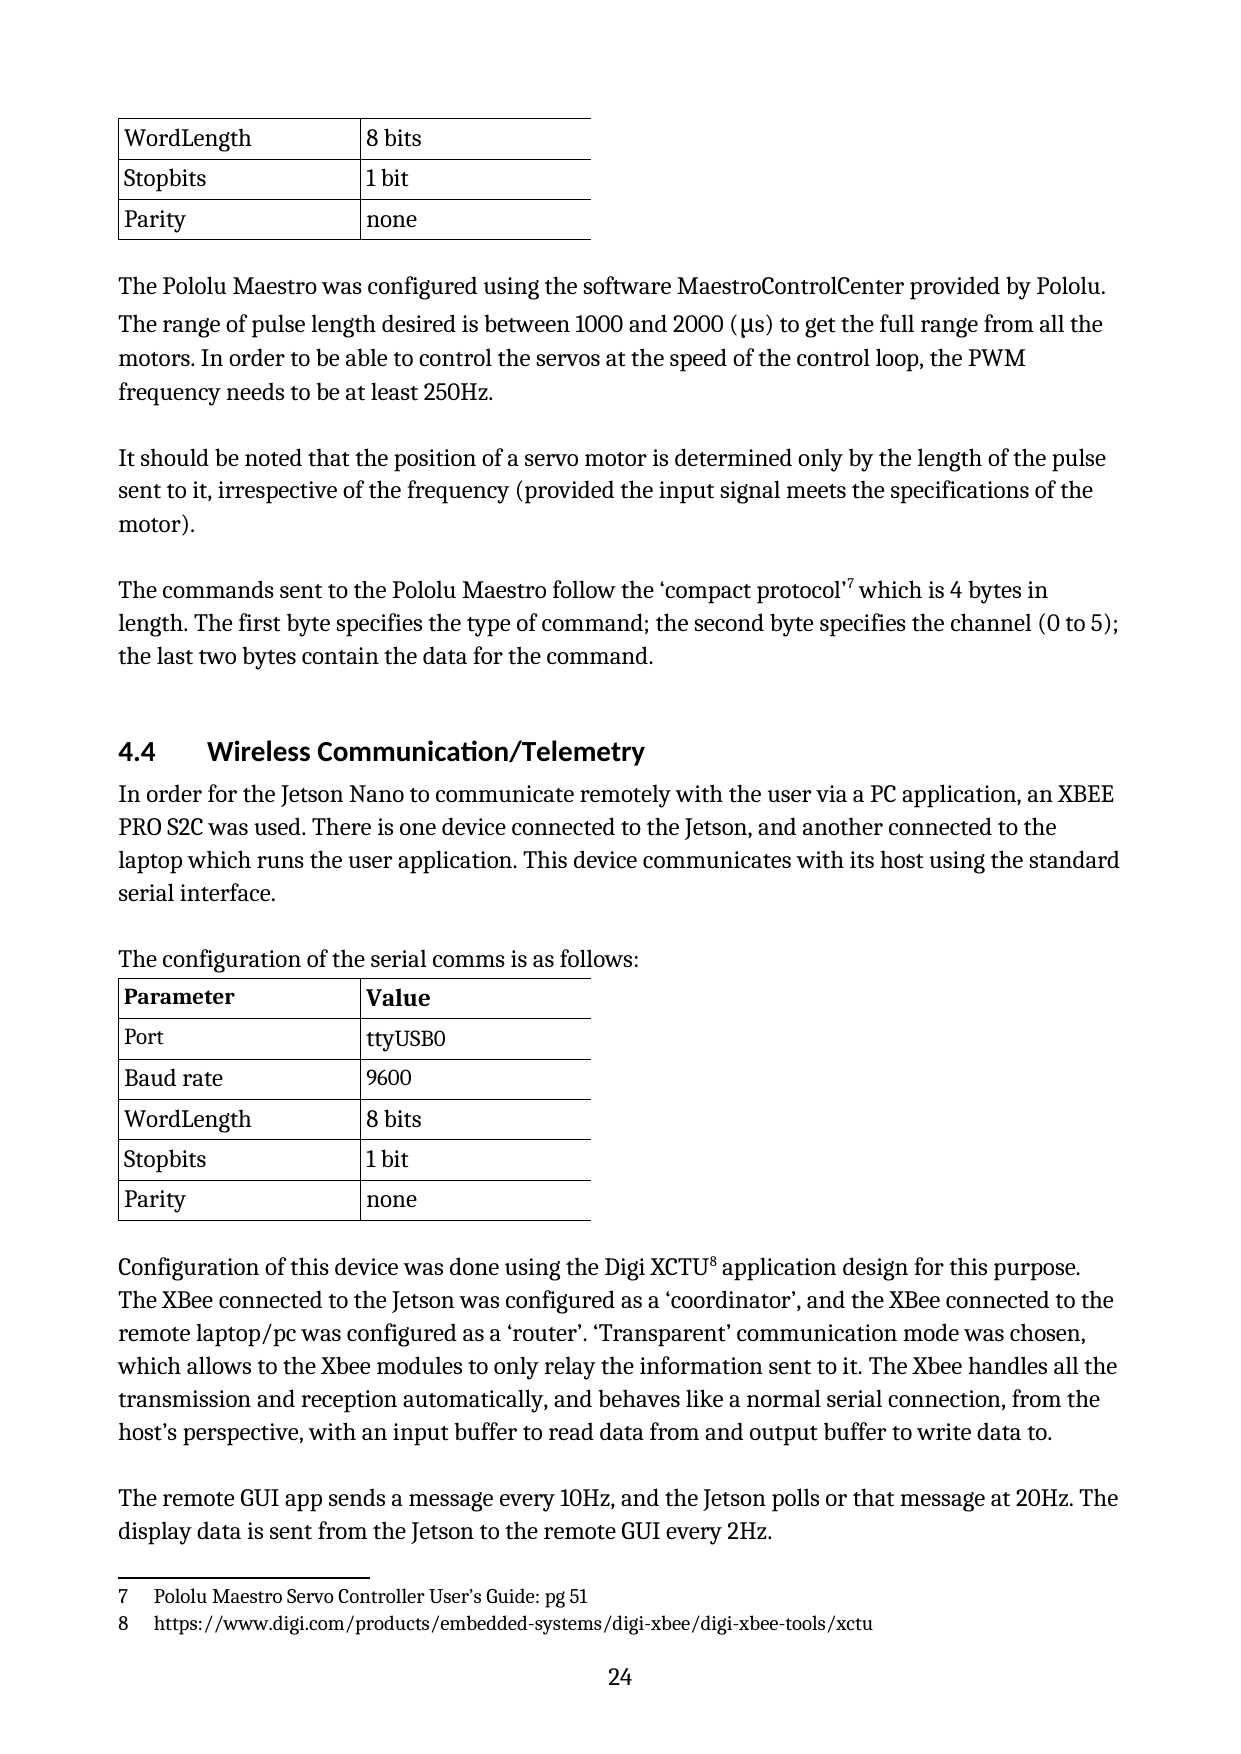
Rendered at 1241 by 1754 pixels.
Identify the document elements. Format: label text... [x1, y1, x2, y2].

table_cell Baud rate [119, 1060, 360, 1099]
table_cell Port [119, 1019, 360, 1058]
table_cell 8 bits [361, 119, 591, 158]
table_cell WordLength [119, 119, 360, 158]
table_header Value [361, 979, 591, 1018]
table_cell 9600 [361, 1060, 591, 1099]
text https://www.digi.com/products/embedded-systems/digi-xbee/digi-xbee-tools/xctu [118, 1612, 1122, 1636]
table_cell Parity [119, 200, 360, 239]
text Pololu Maestro Servo Controller User’s Guide: pg 51 [118, 1584, 1122, 1608]
text In order for the Jetson Nano to communicate remotely with the user via a PC application, an XBEE PRO S2C was used. There is one device connected to the Jetson, and another connected to the laptop which runs the user application. This device communicates with its host using the standard serial interface. [118, 780, 1122, 908]
table_cell none [361, 1181, 591, 1220]
subtitle Wireless Communication/Telemetry [118, 733, 1122, 768]
table_cell Parity [119, 1181, 360, 1220]
table_cell 8 bits [361, 1100, 591, 1139]
table_cell ttyUSB0 [361, 1019, 591, 1058]
text The configuration of the serial comms is as follows: [118, 945, 1122, 974]
table_cell Stopbits [119, 1140, 360, 1179]
table_header Parameter [119, 979, 360, 1018]
text Configuration of this device was done using the Digi XCTU application design for this purpose. The XBee connected to the Jetson was configured as a ‘coordinator’, and the XBee connected to the remote laptop/pc was configured as a ‘router’. ‘Transparent’ communication mode was chosen, which allows to the Xbee modules to only relay the information sent to it. The Xbee handles all the transmission and reception automatically, and behaves like a normal serial connection, from the host’s perspective, with an input buffer to read data from and output buffer to write data to. [118, 1253, 1122, 1447]
text The remote GUI app sends a message every 10Hz, and the Jetson polls or that message at 20Hz. The display data is sent from the Jetson to the remote GUI every 2Hz. [118, 1484, 1122, 1546]
table_cell WordLength [119, 1100, 360, 1139]
table_cell 1 bit [361, 1140, 591, 1179]
table_cell none [361, 200, 591, 239]
table_cell 1 bit [361, 160, 591, 199]
text The Pololu Maestro was configured using the software MaestroControlCenter provided by Pololu. The range of pulse length desired is between 1000 and 2000 (μs) to get the full range from all the motors. In order to be able to control the servos at the speed of the control loop, the PWM frequency needs to be at least 250Hz. [118, 272, 1122, 406]
table_cell Stopbits [119, 160, 360, 199]
text It should be noted that the position of a servo motor is determined only by the length of the pulse sent to it, irrespective of the frequency (provided the input signal meets the specifications of the motor). [118, 443, 1122, 538]
text The commands sent to the Pololu Maestro follow the ‘compact protocol’ which is 4 bytes in length. The first byte specifies the type of command; the second byte specifies the channel (0 to 5); the last two bytes contain the data for the command. [118, 576, 1122, 670]
